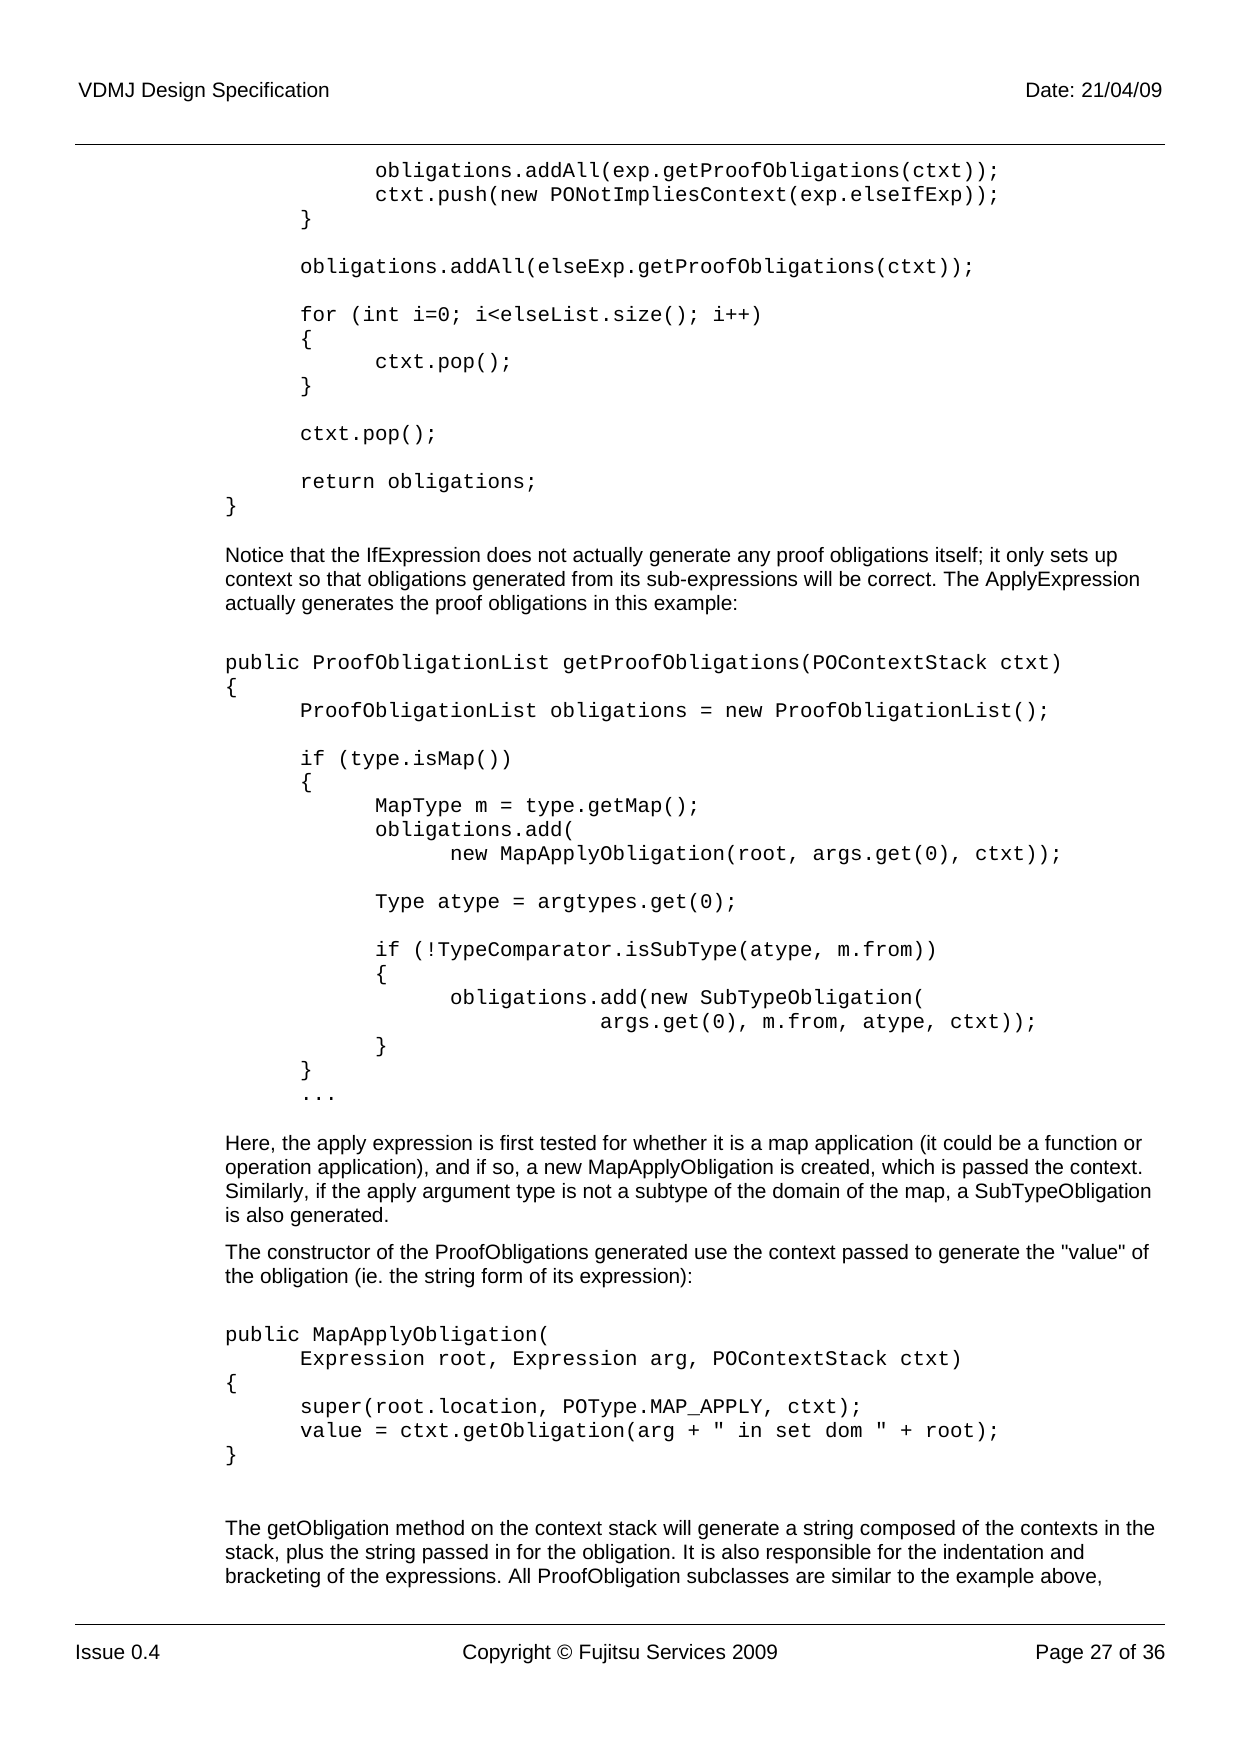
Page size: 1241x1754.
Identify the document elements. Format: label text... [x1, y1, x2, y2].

text ProofObligationList obligations = new ProofObligationList(); [225, 699, 1165, 723]
text public MapApplyObligation( [225, 1324, 1165, 1348]
text { [225, 1372, 1165, 1396]
text ctxt.push(new PONotImpliesContext(exp.elseIfExp)); [225, 184, 1165, 208]
text ctxt.pop(); [225, 351, 1165, 375]
text } [225, 375, 1165, 399]
text Here, the apply expression is first tested for whether it is a map application (it could be a function or operation application), and if so, a new MapApplyObligation is created, which is passed the context. Similarly, if the apply argument type is not a subtype of the domain of the map, a SubTypeObligation is also generated. [225, 1131, 1165, 1227]
text { [225, 771, 1165, 795]
text MapType m = type.getMap(); [225, 795, 1165, 819]
text super(root.location, POType.MAP_APPLY, ctxt); [225, 1396, 1165, 1420]
text } [225, 1444, 1165, 1468]
text } [225, 208, 1165, 232]
text Type atype = argtypes.get(0); [225, 891, 1165, 915]
text public ProofObligationList getProofObligations(POContextStack ctxt) [225, 652, 1165, 676]
text Notice that the IfExpression does not actually generate any proof obligations itself; it only sets up context so that obligations generated from its sub-expressions will be correct. The ApplyExpression actually generates the proof obligations in this example: [225, 543, 1165, 615]
text ... [225, 1083, 1165, 1107]
text obligations.addAll(elseExp.getProofObligations(ctxt)); [225, 256, 1165, 279]
text value = ctxt.getObligation(arg + " in set dom " + root); [225, 1420, 1165, 1444]
text if (type.isMap()) [225, 747, 1165, 771]
text } [225, 1035, 1165, 1059]
text { [225, 327, 1165, 351]
text ctxt.pop(); [225, 423, 1165, 447]
text return obligations; [225, 471, 1165, 495]
text Expression root, Expression arg, POContextStack ctxt) [225, 1348, 1165, 1372]
text } [225, 1059, 1165, 1083]
text obligations.addAll(exp.getProofObligations(ctxt)); [225, 160, 1165, 184]
text if (!TypeComparator.isSubType(atype, m.from)) [225, 939, 1165, 963]
text obligations.add( [225, 819, 1165, 843]
text { [225, 676, 1165, 699]
text The getObligation method on the context stack will generate a string composed of the contexts in the stack, plus the string passed in for the obligation. It is also responsible for the indentation and bracketing of the expressions. All ProofObligation subclasses are similar to the example above, [225, 1516, 1165, 1588]
text obligations.add(new SubTypeObligation( [225, 987, 1165, 1011]
text args.get(0), m.from, atype, ctxt)); [225, 1011, 1165, 1035]
text new MapApplyObligation(root, args.get(0), ctxt)); [225, 843, 1165, 867]
text for (int i=0; i<elseList.size(); i++) [225, 303, 1165, 327]
text The constructor of the ProofObligations generated use the context passed to generate the "value" of the obligation (ie. the string form of its expression): [225, 1239, 1165, 1288]
text } [225, 495, 1165, 519]
text { [225, 963, 1165, 987]
